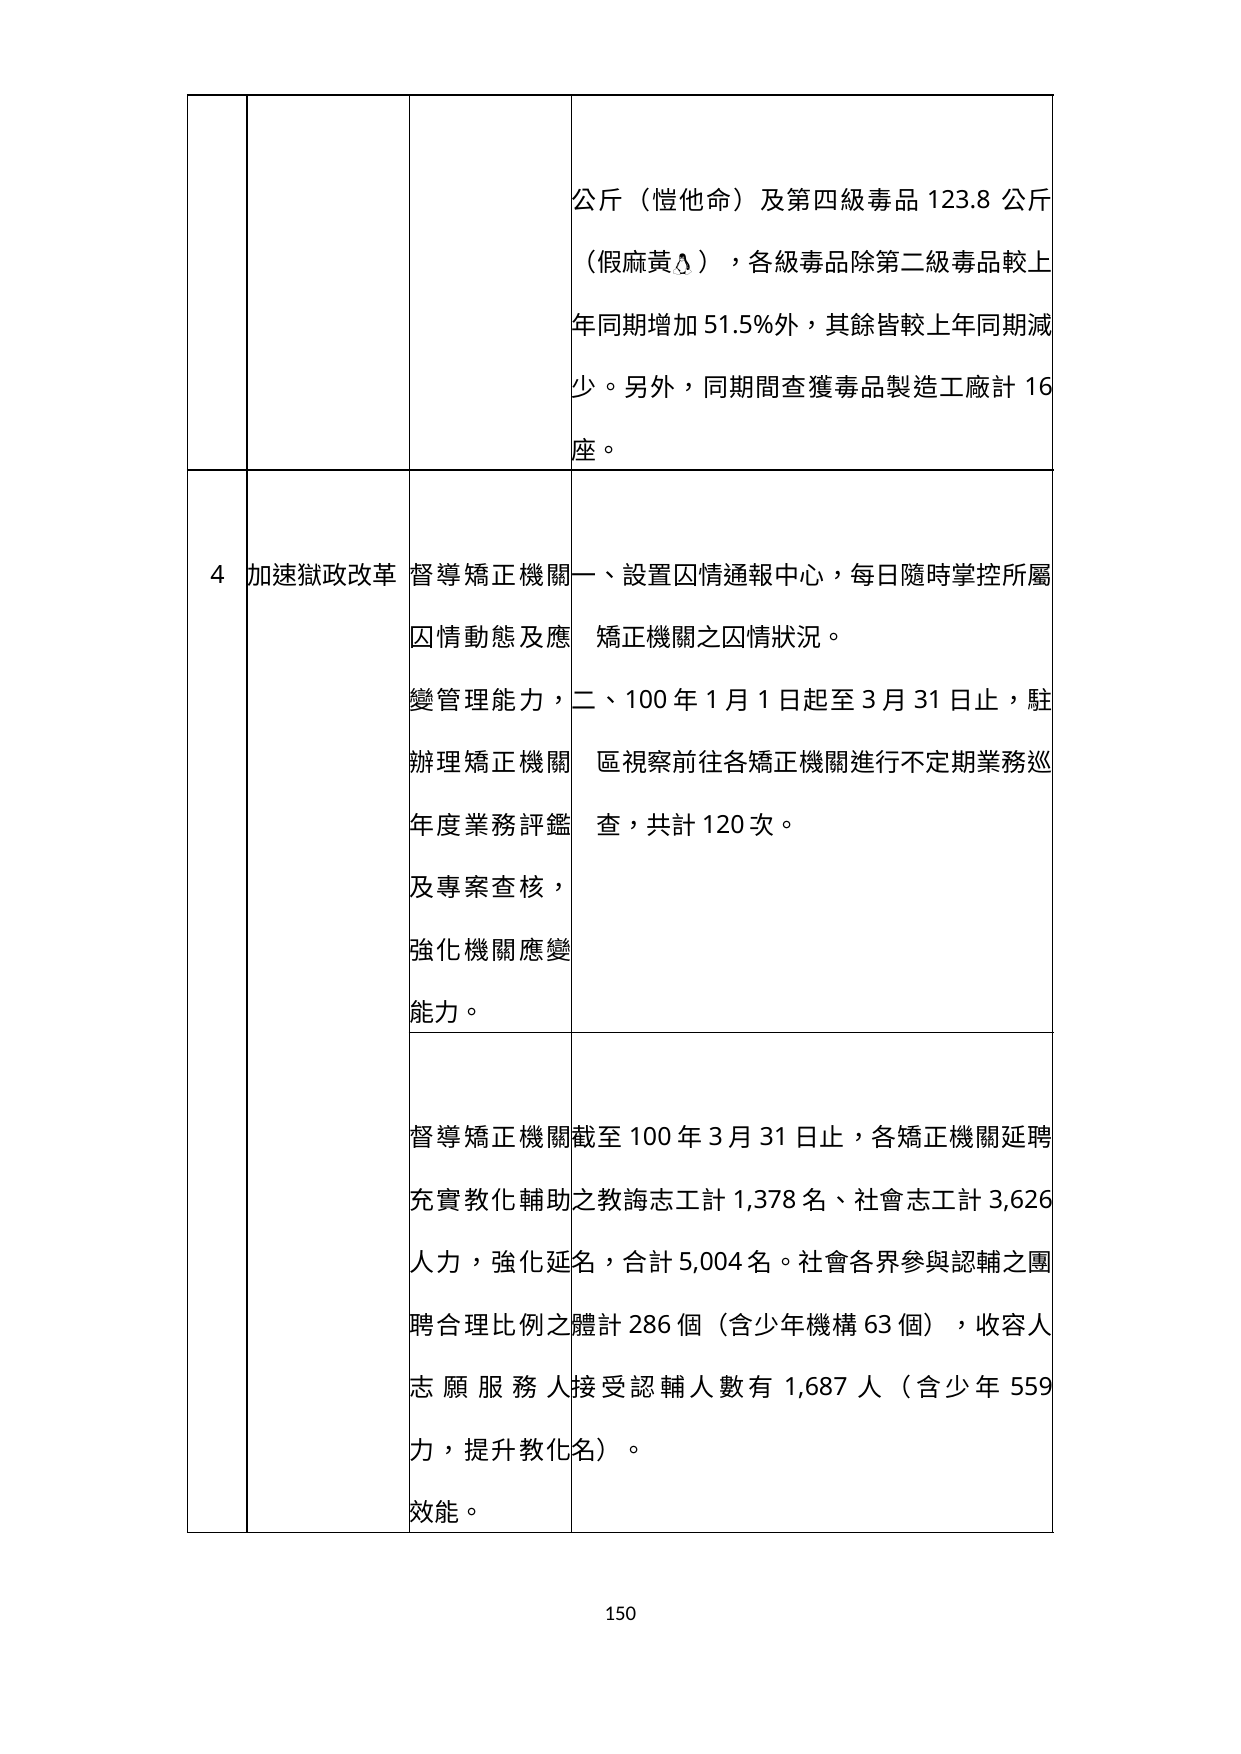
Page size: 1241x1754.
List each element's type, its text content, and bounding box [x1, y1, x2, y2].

table_cell 一、設置囚情通報中心，每日隨時掌控所屬矯正機關之囚情狀況。 二、100年1月1日起至3月31日止，駐區視察前往各矯正機關進行不定期業務巡查，共計120次。 [572, 471, 1052, 1032]
table_cell 督導矯正機關囚情動態及應變管理能力，辦理矯正機關年度業務評鑑及專案查核，強化機關應變能力。 [410, 471, 571, 1032]
table_cell [188, 96, 246, 469]
table_cell [248, 96, 409, 469]
table_cell 截至100年3月31日止，各矯正機關延聘之教誨志工計1,378名、社會志工計3,626名，合計5,004名。社會各界參與認輔之團體計286個（含少年機構63個），收容人接受認輔人數有1,687人（含少年559名）。 [572, 1033, 1052, 1532]
table_cell 公斤（愷他命）及第四級毒品123.8 公斤（假麻黃 ），各級毒品除第二級毒品較上年同期增加51.5%外，其餘皆較上年同期減少。另外，同期間查獲毒品製造工廠計16 座。 [572, 96, 1052, 469]
table_cell [410, 96, 571, 469]
table_cell 加速獄政改革 [248, 471, 409, 1532]
table_cell 4 [188, 471, 246, 1532]
table_cell 督導矯正機關充實教化輔助人力，強化延聘合理比例之志願服務人力，提升教化效能。 [410, 1033, 571, 1532]
